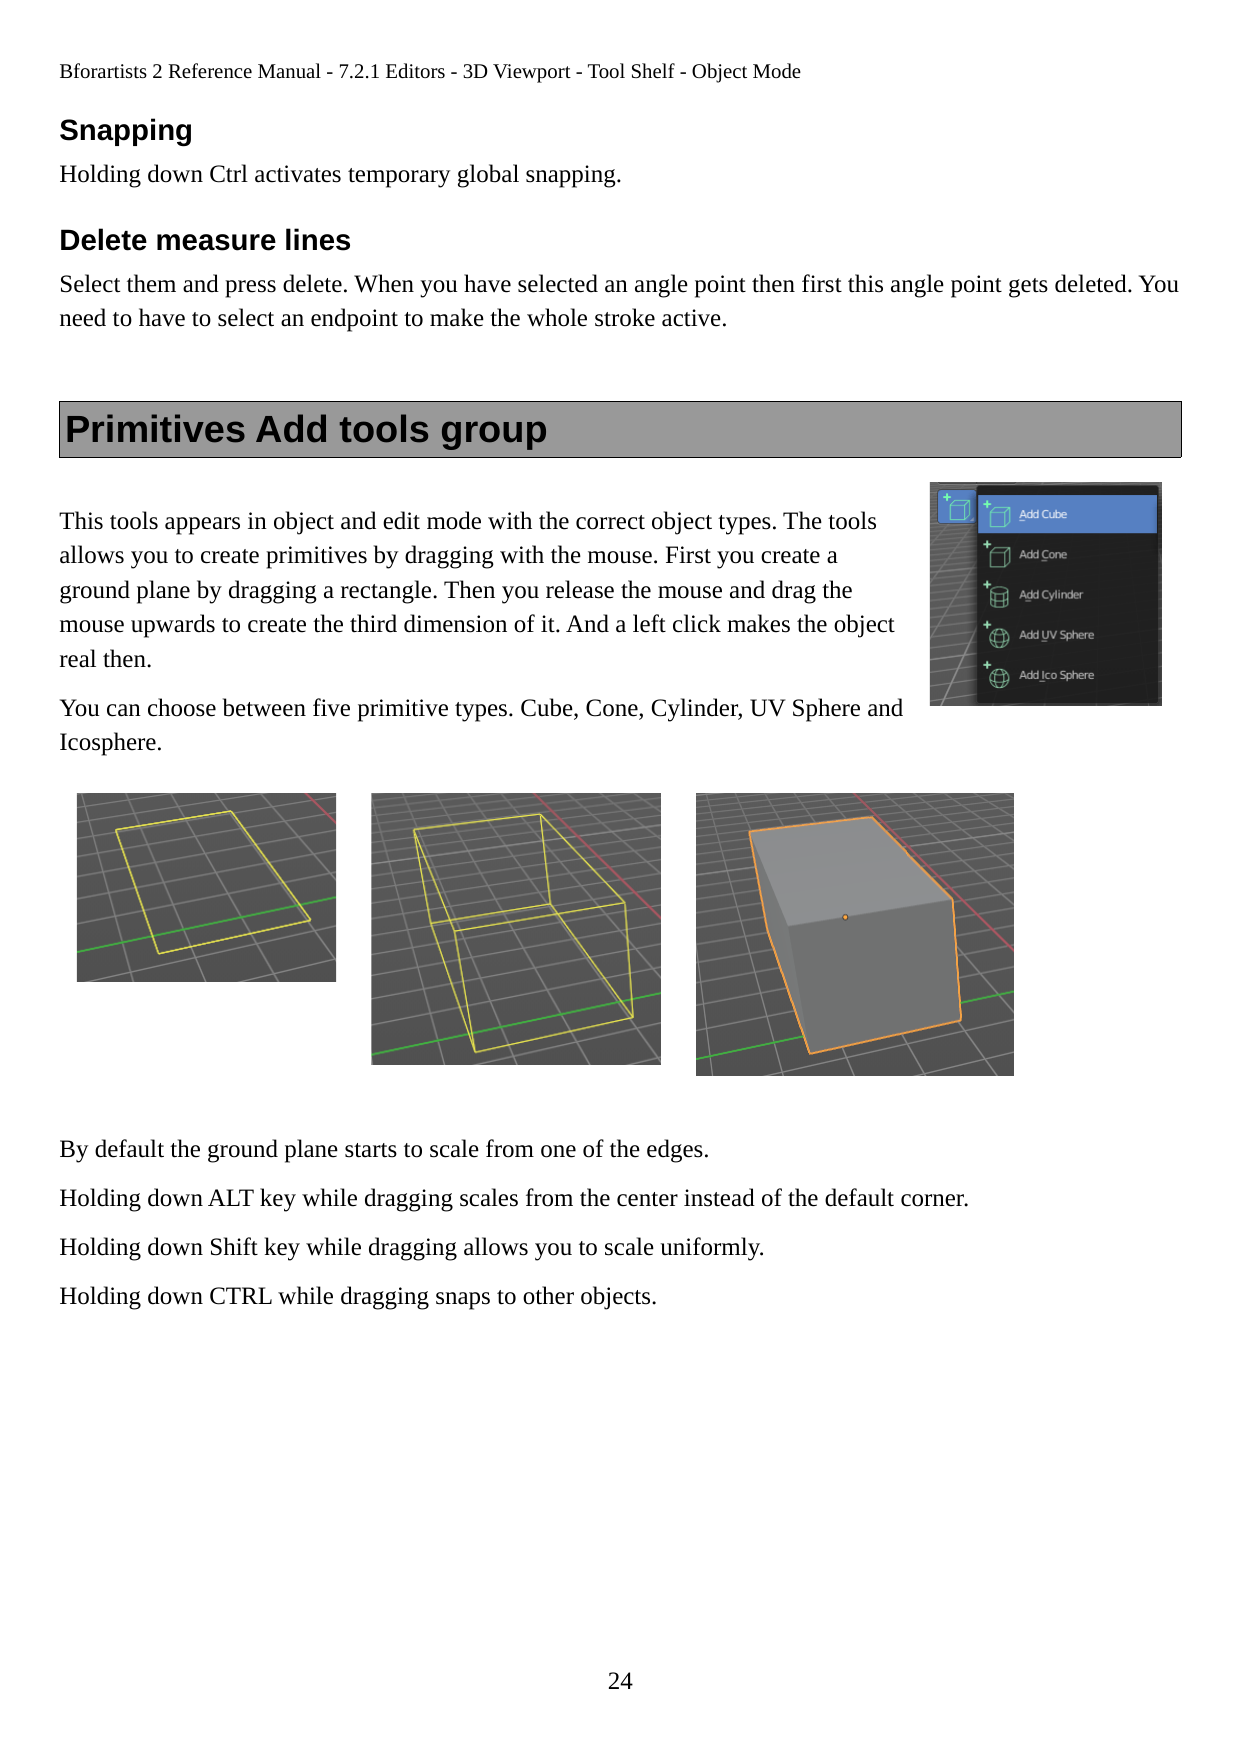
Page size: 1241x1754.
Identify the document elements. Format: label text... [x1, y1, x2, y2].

picture [371, 793, 661, 1065]
text Select them and press delete. When you have selected an angle point then first this angle point gets deleted. You need to have to select an endpoint to make the whole stroke active. [59, 269, 1181, 332]
text Holding down Ctrl activates temporary global snapping. [59, 159, 1181, 188]
text Holding down ALT key while dragging scales from the center instead of the default corner. [59, 1183, 1181, 1212]
text Holding down Shift key while dragging allows you to scale uniformly. [59, 1232, 1181, 1261]
table_header Primitives Add tools group [60, 402, 1181, 457]
picture [76, 793, 337, 982]
text You can choose between five primitive types. Cube, Cone, Cylinder, UV Sphere and Icosphere. [59, 693, 1181, 756]
text Holding down CTRL while dragging snaps to other objects. [59, 1281, 1181, 1310]
text This tools appears in object and edit mode with the correct object types. The tools allows you to create primitives by dragging with the mouse. First you create a ground plane by dragging a rectangle. Then you release the mouse and drag the mouse upwards to create the third dimension of it. And a left click makes the object real then. [59, 506, 929, 672]
picture [929, 482, 1162, 706]
subtitle Delete measure lines [59, 222, 1181, 256]
picture [696, 793, 1014, 1076]
subtitle Snapping [59, 113, 1181, 146]
text By default the ground plane starts to scale from one of the edges. [59, 1134, 1181, 1163]
